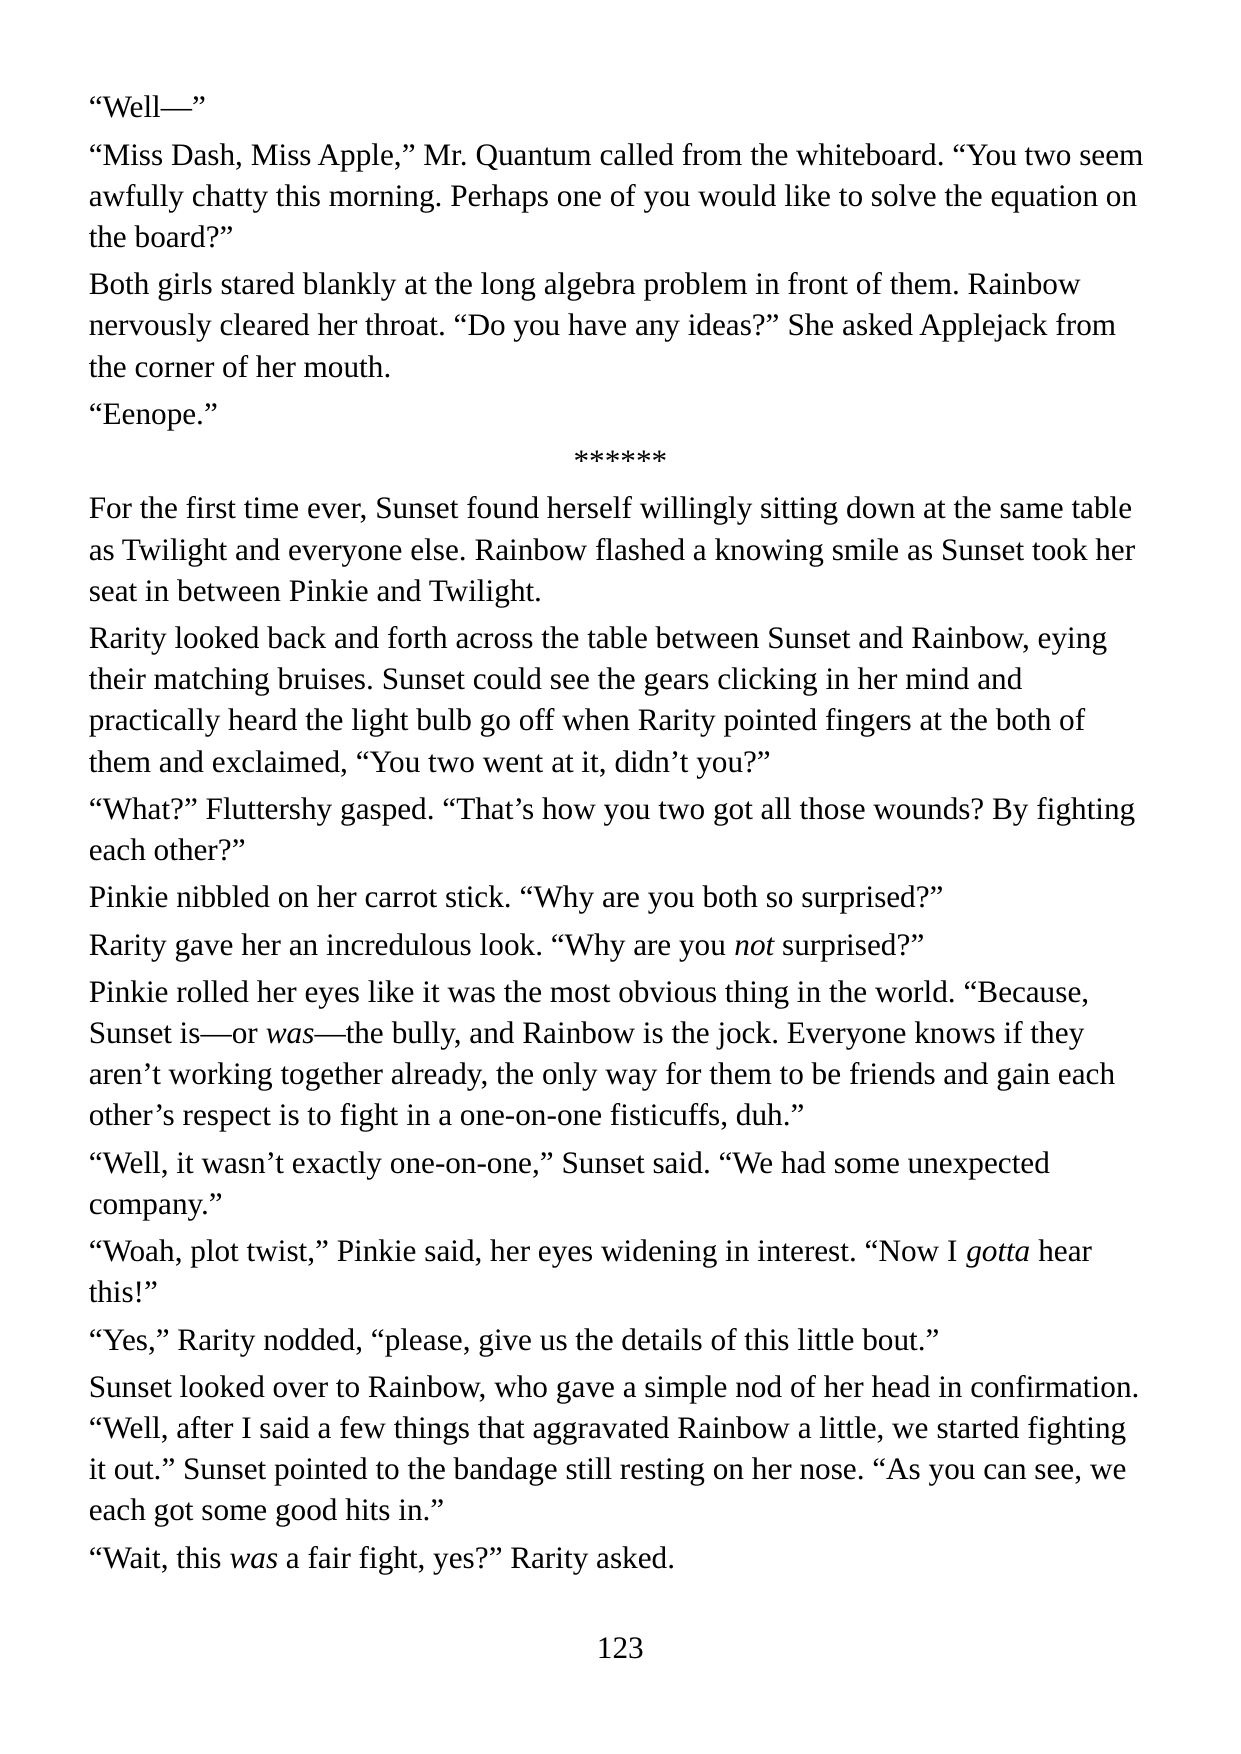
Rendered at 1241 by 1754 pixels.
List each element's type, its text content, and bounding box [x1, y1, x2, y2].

text Rarity looked back and forth across the table between Sunset and Rainbow, eying their matching bruises. Sunset could see the gears clicking in her mind and practically heard the light bulb go off when Rarity pointed fingers at the both of them and exclaimed, “You two went at it, didn’t you?” [88, 619, 1152, 779]
text ****** [88, 442, 1152, 478]
text “Well, it wasn’t exactly one-on-one,” Sunset said. “We had some unexpected company.” [88, 1144, 1152, 1221]
text Rarity gave her an incredulous look. “Why are you not surprised?” [88, 926, 1152, 962]
text For the first time ever, Sunset found herself willingly sitting down at the same table as Twilight and everyone else. Rainbow flashed a knowing smile as Sunset took her seat in between Pinkie and Twilight. [88, 489, 1152, 608]
text “Wait, this was a fair fight, yes?” Rarity asked. [88, 1539, 1152, 1575]
text “Eenope.” [88, 395, 1152, 431]
text Pinkie nibbled on her carrot stick. “Why are you both so surprised?” [88, 878, 1152, 914]
text “Miss Dash, Miss Apple,” Mr. Quantum called from the whiteboard. “You two seem awfully chatty this morning. Perhaps one of you would like to solve the equation on the board?” [88, 136, 1152, 254]
text “Well—” [88, 88, 1152, 124]
text Both girls stared blankly at the long algebra problem in front of them. Rainbow nervously cleared her throat. “Do you have any ideas?” She asked Applejack from the corner of her mouth. [88, 265, 1152, 384]
text Pinkie rolled her eyes like it was the most obvious thing in the world. “Because, Sunset is—or was—the bully, and Rainbow is the jock. Everyone knows if they aren’t working together already, the only way for them to be friends and gain each other’s respect is to fight in a one-on-one fisticuffs, duh.” [88, 973, 1152, 1133]
text “Yes,” Rarity nodded, “please, give us the details of this little bout.” [88, 1321, 1152, 1357]
text “What?” Fluttershy gasped. “That’s how you two got all those wounds? By fighting each other?” [88, 790, 1152, 867]
text Sunset looked over to Rainbow, who gave a simple nod of her head in confirmation. “Well, after I said a few things that aggravated Rainbow a little, we started fighting it out.” Sunset pointed to the bandage still resting on her nose. “As you can see, we each got some good hits in.” [88, 1368, 1152, 1528]
text “Woah, plot twist,” Pinkie said, her eyes widening in interest. “Now I gotta hear this!” [88, 1232, 1152, 1309]
